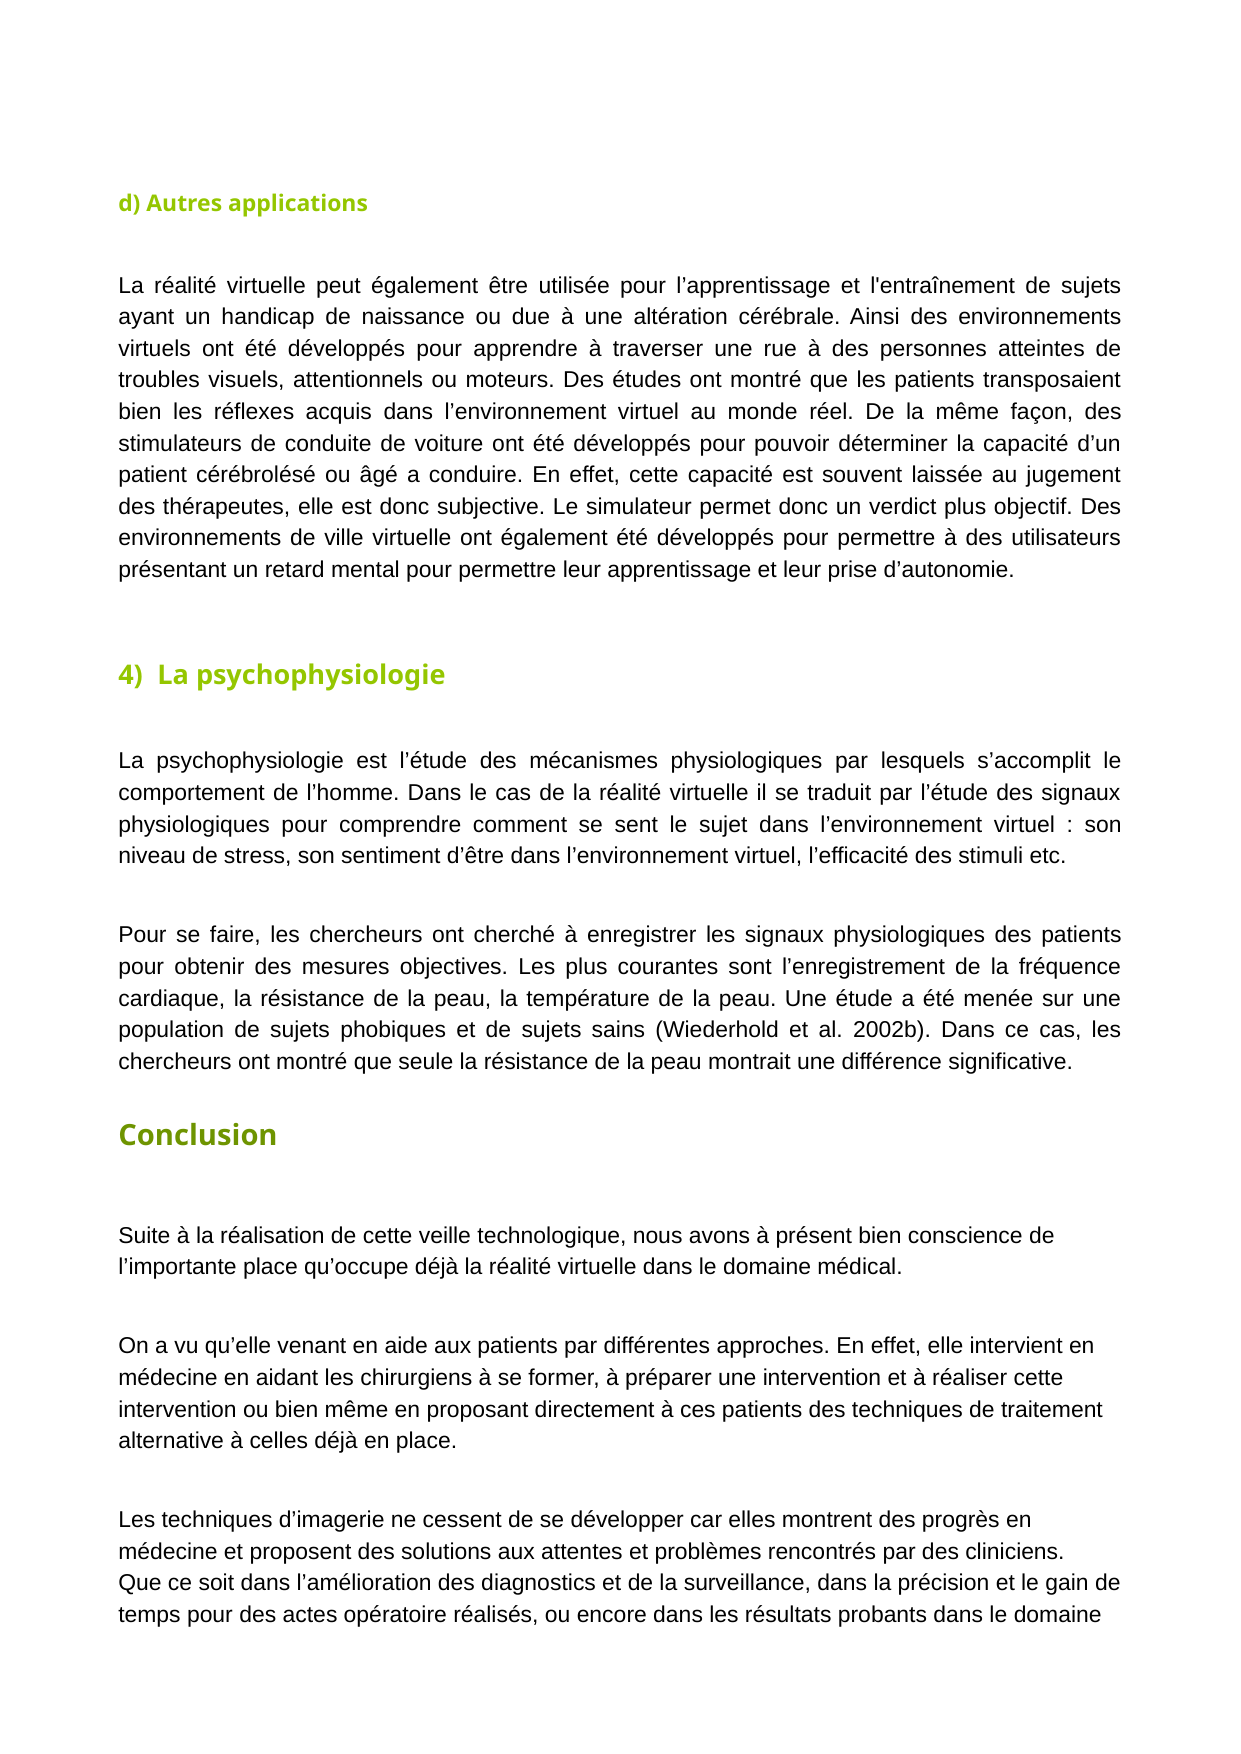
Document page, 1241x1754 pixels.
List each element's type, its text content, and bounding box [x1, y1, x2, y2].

text Pour se faire, les chercheurs ont cherché à enregistrer les signaux physiologiques des patients pour obtenir des mesures objectives. Les plus courantes sont l’enregistrement de la fréquence cardiaque, la résistance de la peau, la température de la peau. Une étude a été menée sur une population de sujets phobiques et de sujets sains (Wiederhold et al. 2002b). Dans ce cas, les chercheurs ont montré que seule la résistance de la peau montrait une différence significative. [118, 921, 1122, 1074]
text On a vu qu’elle venant en aide aux patients par différentes approches. En effet, elle intervient en médecine en aidant les chirurgiens à se former, à préparer une intervention et à réaliser cette intervention ou bien même en proposant directement à ces patients des techniques de traitement alternative à celles déjà en place. [118, 1332, 1122, 1453]
subtitle d) Autres applications [118, 187, 1122, 218]
text Suite à la réalisation de cette veille technologique, nous avons à présent bien conscience de l’importante place qu’occupe déjà la réalité virtuelle dans le domaine médical. [118, 1222, 1122, 1279]
text La psychophysiologie est l’étude des mécanismes physiologiques par lesquels s’accomplit le comportement de l’homme. Dans le cas de la réalité virtuelle il se traduit par l’étude des signaux physiologiques pour comprendre comment se sent le sujet dans l’environnement virtuel : son niveau de stress, son sentiment d’être dans l’environnement virtuel, l’efficacité des stimuli etc. [118, 747, 1122, 868]
text Que ce soit dans l’amélioration des diagnostics et de la surveillance, dans la précision et le gain de temps pour des actes opératoire réalisés, ou encore dans les résultats probants dans le domaine [118, 1569, 1122, 1627]
subtitle 4) La psychophysiologie [118, 656, 1122, 693]
text Les techniques d’imagerie ne cessent de se développer car elles montrent des progrès en médecine et proposent des solutions aux attentes et problèmes rencontrés par des cliniciens. [118, 1506, 1122, 1564]
text Conclusion [118, 1079, 1122, 1153]
text La réalité virtuelle peut également être utilisée pour l’apprentissage et l'entraînement de sujets ayant un handicap de naissance ou due à une altération cérébrale. Ainsi des environnements virtuels ont été développés pour apprendre à traverser une rue à des personnes atteintes de troubles visuels, attentionnels ou moteurs. Des études ont montré que les patients transposaient bien les réflexes acquis dans l’environnement virtuel au monde réel. De la même façon, des stimulateurs de conduite de voiture ont été développés pour pouvoir déterminer la capacité d’un patient cérébrolésé ou âgé a conduire. En effet, cette capacité est souvent laissée au jugement des thérapeutes, elle est donc subjective. Le simulateur permet donc un verdict plus objectif. Des environnements de ville virtuelle ont également été développés pour permettre à des utilisateurs présentant un retard mental pour permettre leur apprentissage et leur prise d’autonomie. [118, 272, 1122, 582]
